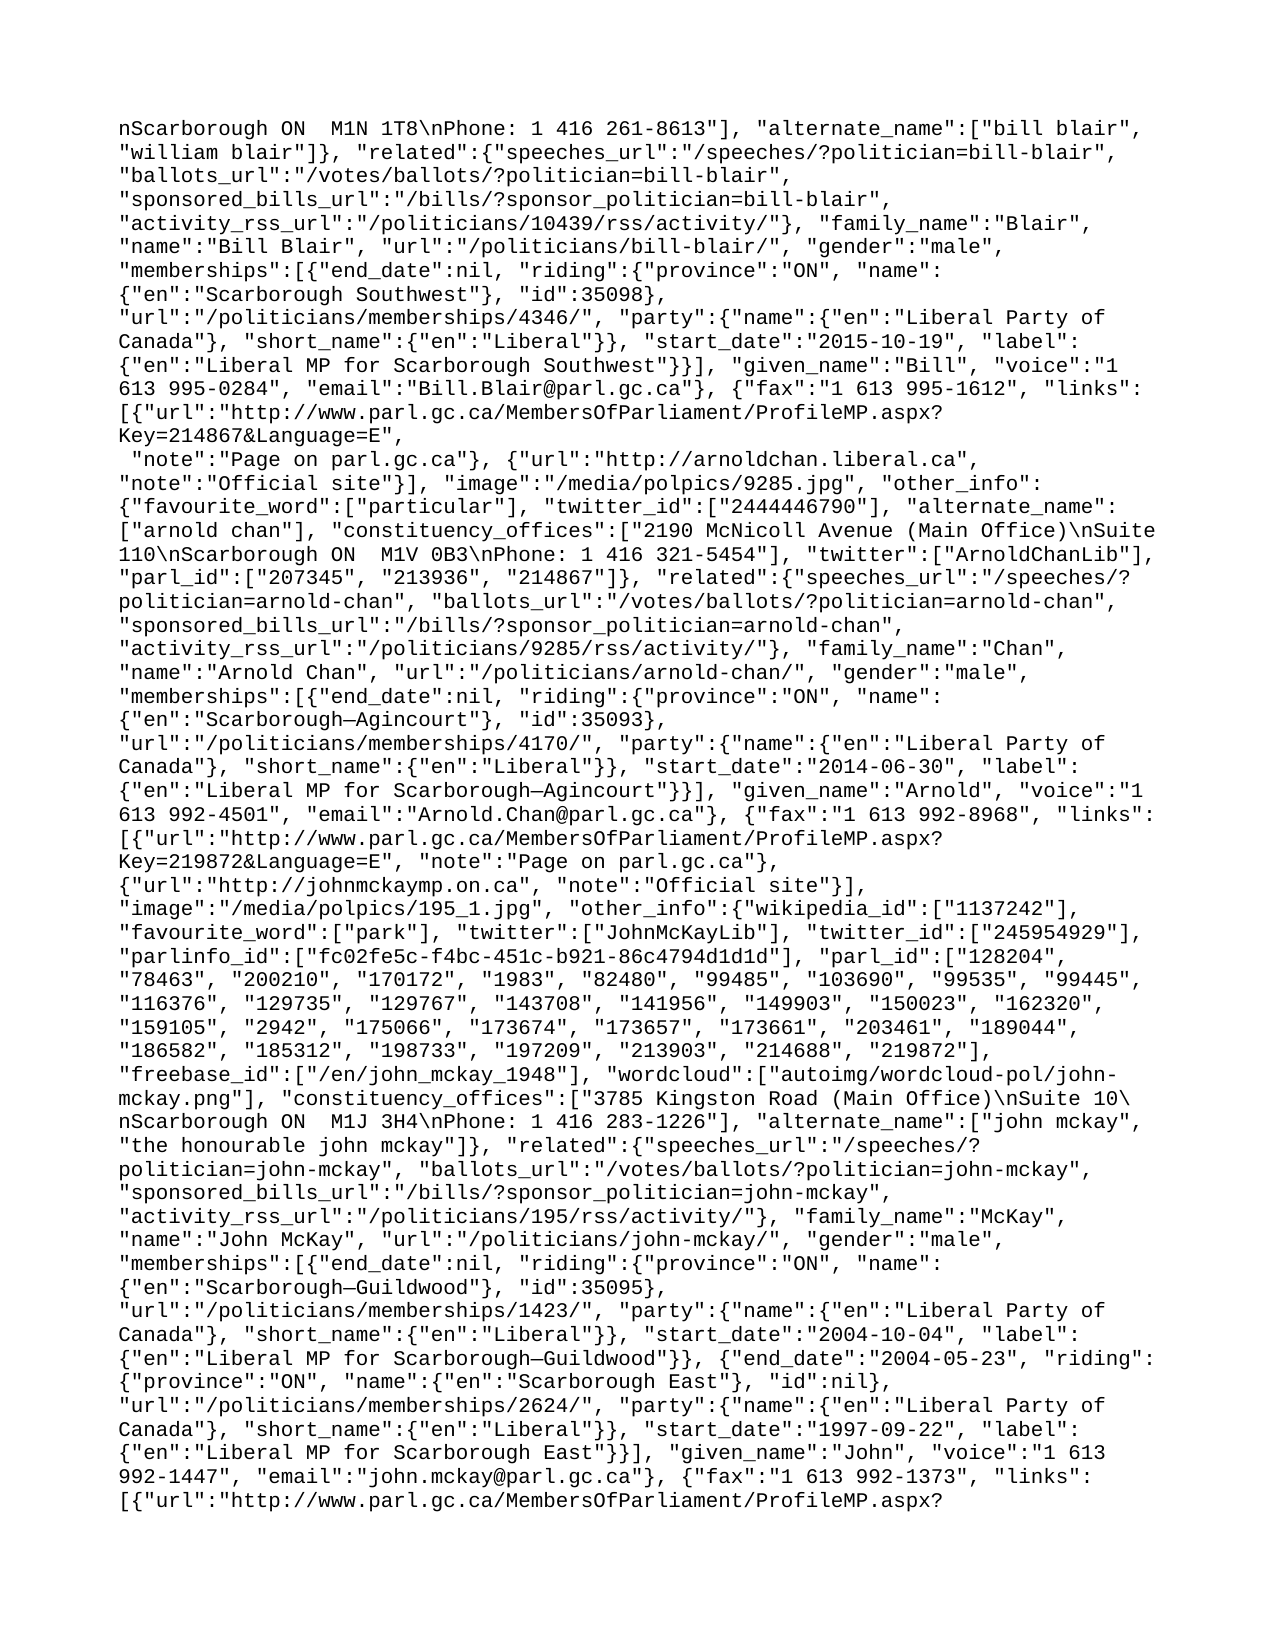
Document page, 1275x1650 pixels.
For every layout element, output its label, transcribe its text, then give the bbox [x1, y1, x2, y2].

text "note":"Page on parl.gc.ca"}, {"url":"http://arnoldchan.liberal.ca", "note":"Official site"}], "image":"/media/polpics/9285.jpg", "other_info":{"favourite_word":["particular"], "twitter_id":["2444446790"], "alternate_name":["arnold chan"], "constituency_offices":["2190 McNicoll Avenue (Main Office)\nSuite 110\nScarborough ON M1V 0B3\nPhone: 1 416 321-5454"], "twitter":["ArnoldChanLib"], "parl_id":["207345", "213936", "214867"]}, "related":{"speeches_url":"/speeches/?politician=arnold-chan", "ballots_url":"/votes/ballots/?politician=arnold-chan", "sponsored_bills_url":"/bills/?sponsor_politician=arnold-chan", "activity_rss_url":"/politicians/9285/rss/activity/"}, "family_name":"Chan", "name":"Arnold Chan", "url":"/politicians/arnold-chan/", "gender":"male", "memberships":[{"end_date":nil, "riding":{"province":"ON", "name":{"en":"Scarborough—Agincourt"}, "id":35093}, "url":"/politicians/memberships/4170/", "party":{"name":{"en":"Liberal Party of Canada"}, "short_name":{"en":"Liberal"}}, "start_date":"2014-06-30", "label":{"en":"Liberal MP for Scarborough—Agincourt"}}], "given_name":"Arnold", "voice":"1 613 992-4501", "email":"Arnold.Chan@parl.gc.ca"}, {"fax":"1 613 992-8968", "links":[{"url":"http://www.parl.gc.ca/MembersOfParliament/ProfileMP.aspx?Key=219872&Language=E", "note":"Page on parl.gc.ca"}, {"url":"http://johnmckaymp.on.ca", "note":"Official site"}], "image":"/media/polpics/195_1.jpg", "other_info":{"wikipedia_id":["1137242"], "favourite_word":["park"], "twitter":["JohnMcKayLib"], "twitter_id":["245954929"], "parlinfo_id":["fc02fe5c-f4bc-451c-b921-86c4794d1d1d"], "parl_id":["128204", "78463", "200210", "170172", "1983", "82480", "99485", "103690", "99535", "99445", "116376", "129735", "129767", "143708", "141956", "149903", "150023", "162320", "159105", "2942", "175066", "173674", "173657", "173661", "203461", "189044", "186582", "185312", "198733", "197209", "213903", "214688", "219872"], "freebase_id":["/en/john_mckay_1948"], "wordcloud":["autoimg/wordcloud-pol/john-mckay.png"], "constituency_offices":["3785 Kingston Road (Main Office)\nSuite 10\nScarborough ON M1J 3H4\nPhone: 1 416 283-1226"], "alternate_name":["john mckay", "the honourable john mckay"]}, "related":{"speeches_url":"/speeches/?politician=john-mckay", "ballots_url":"/votes/ballots/?politician=john-mckay", "sponsored_bills_url":"/bills/?sponsor_politician=john-mckay", "activity_rss_url":"/politicians/195/rss/activity/"}, "family_name":"McKay", "name":"John McKay", "url":"/politicians/john-mckay/", "gender":"male", "memberships":[{"end_date":nil, "riding":{"province":"ON", "name":{"en":"Scarborough—Guildwood"}, "id":35095}, "url":"/politicians/memberships/1423/", "party":{"name":{"en":"Liberal Party of Canada"}, "short_name":{"en":"Liberal"}}, "start_date":"2004-10-04", "label":{"en":"Liberal MP for Scarborough—Guildwood"}}, {"end_date":"2004-05-23", "riding":{"province":"ON", "name":{"en":"Scarborough East"}, "id":nil}, "url":"/politicians/memberships/2624/", "party":{"name":{"en":"Liberal Party of Canada"}, "short_name":{"en":"Liberal"}}, "start_date":"1997-09-22", "label":{"en":"Liberal MP for Scarborough East"}}], "given_name":"John", "voice":"1 613 992-1447", "email":"john.mckay@parl.gc.ca"}, {"fax":"1 613 992-1373", "links":[{"url":"http://www.parl.gc.ca/MembersOfParliament/ProfileMP.aspx? [118, 449, 1157, 1513]
text nScarborough ON M1N 1T8\nPhone: 1 416 261-8613"], "alternate_name":["bill blair", "william blair"]}, "related":{"speeches_url":"/speeches/?politician=bill-blair", "ballots_url":"/votes/ballots/?politician=bill-blair", "sponsored_bills_url":"/bills/?sponsor_politician=bill-blair", "activity_rss_url":"/politicians/10439/rss/activity/"}, "family_name":"Blair", "name":"Bill Blair", "url":"/politicians/bill-blair/", "gender":"male", "memberships":[{"end_date":nil, "riding":{"province":"ON", "name":{"en":"Scarborough Southwest"}, "id":35098}, "url":"/politicians/memberships/4346/", "party":{"name":{"en":"Liberal Party of Canada"}, "short_name":{"en":"Liberal"}}, "start_date":"2015-10-19", "label":{"en":"Liberal MP for Scarborough Southwest"}}], "given_name":"Bill", "voice":"1 613 995-0284", "email":"Bill.Blair@parl.gc.ca"}, {"fax":"1 613 995-1612", "links":[{"url":"http://www.parl.gc.ca/MembersOfParliament/ProfileMP.aspx?Key=214867&Language=E", [118, 118, 1157, 449]
